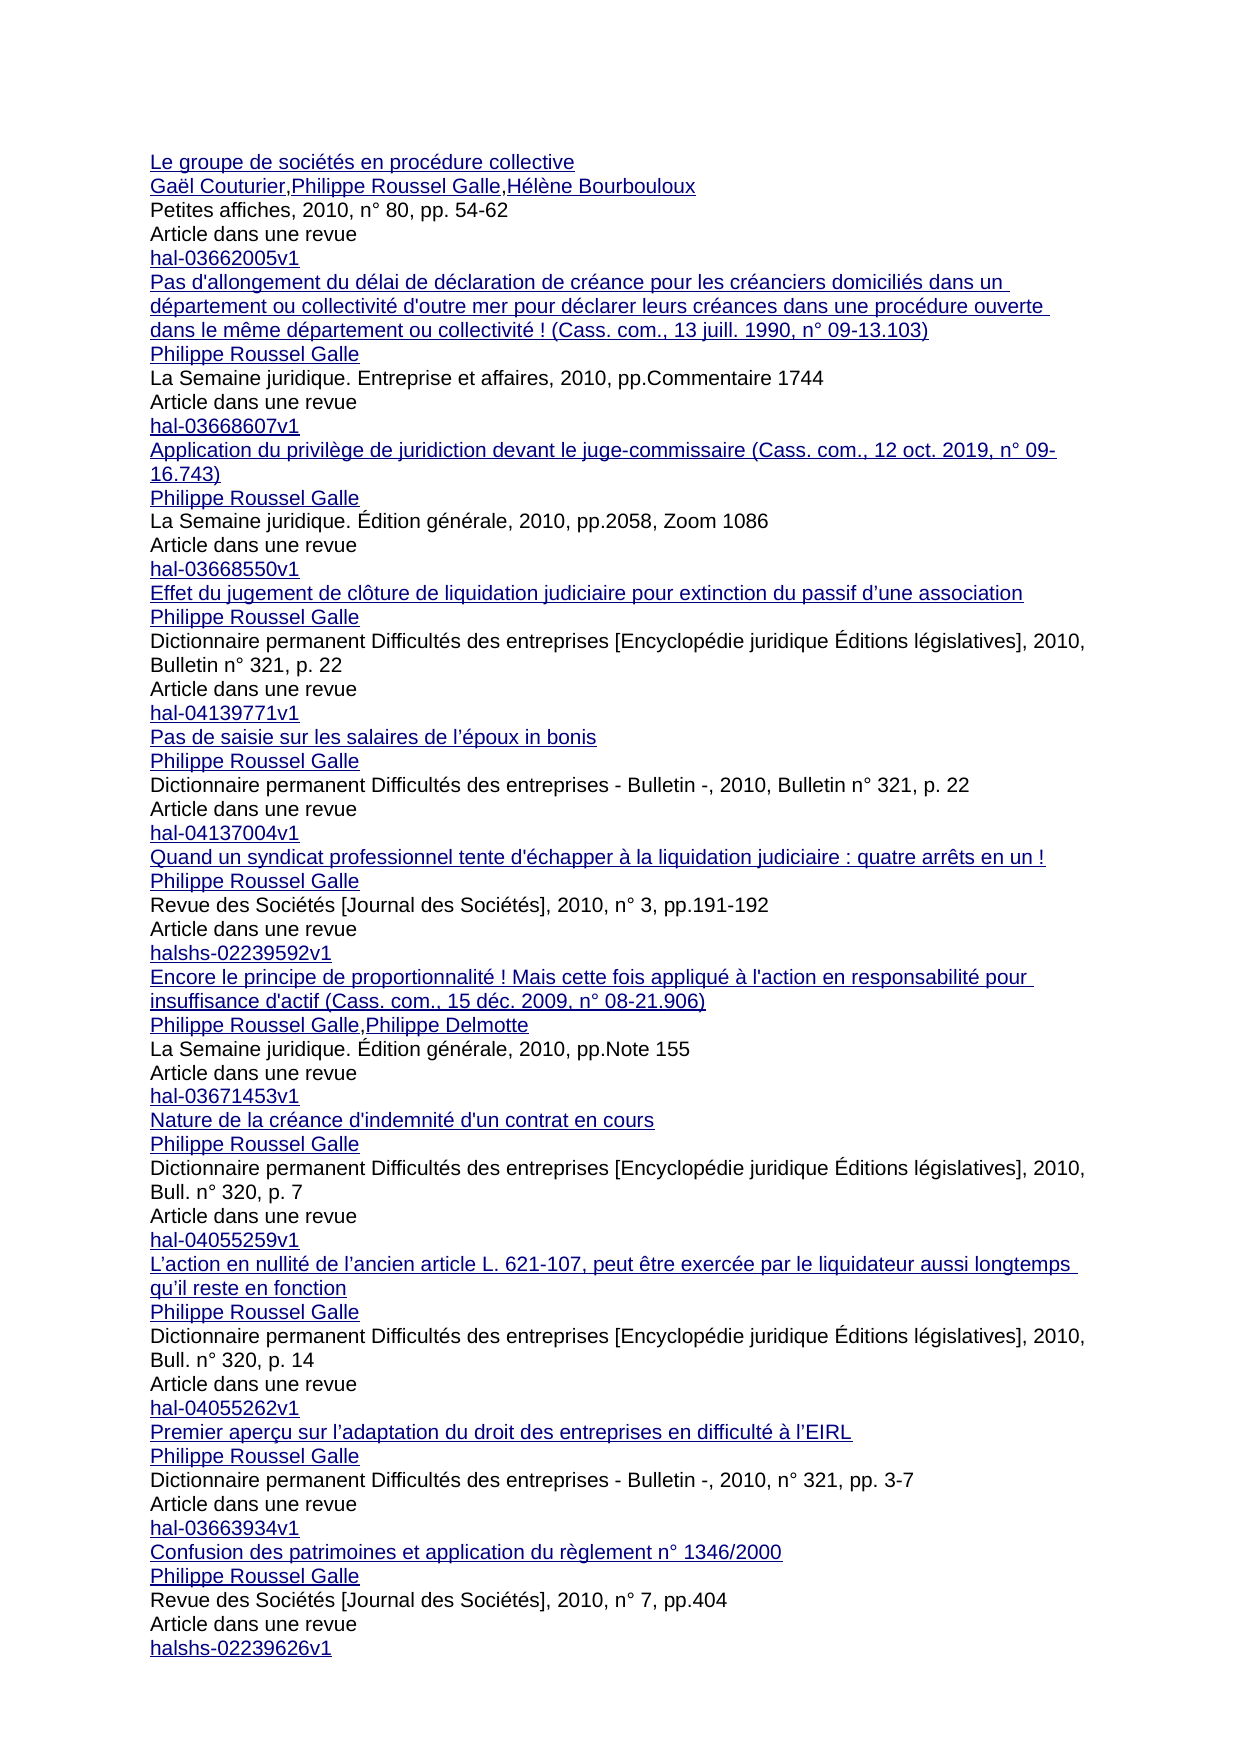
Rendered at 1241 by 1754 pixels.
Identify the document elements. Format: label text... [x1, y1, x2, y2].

table_cell Le groupe de sociétés en procédure collective Gaël Couturier,Philippe Roussel Galle,Hélène Bourbouloux Petites affiches, 2010, n° 80, pp. 54-62 Article dans une revue hal-03662005v1 [150, 150, 1090, 270]
table_cell L’action en nullité de l’ancien article L. 621-107, peut être exercée par le liquidateur aussi longtemps qu’il reste en fonction Philippe Roussel Galle Dictionnaire permanent Difficultés des entreprises [Encyclopédie juridique Éditions législatives], 2010, Bull. n° 320, p. 14 Article dans une revue hal-04055262v1 [150, 1252, 1090, 1420]
table_cell Premier aperçu sur l’adaptation du droit des entreprises en difficulté à l’EIRL Philippe Roussel Galle Dictionnaire permanent Difficultés des entreprises - Bulletin -, 2010, n° 321, pp. 3-7 Article dans une revue hal-03663934v1 [150, 1420, 1090, 1539]
table_cell Quand un syndicat professionnel tente d'échapper à la liquidation judiciaire : quatre arrêts en un ! Philippe Roussel Galle Revue des Sociétés [Journal des Sociétés], 2010, n° 3, pp.191-192 Article dans une revue halshs-02239592v1 [150, 845, 1090, 964]
table_cell Confusion des patrimoines et application du règlement n° 1346/2000 Philippe Roussel Galle Revue des Sociétés [Journal des Sociétés], 2010, n° 7, pp.404 Article dans une revue halshs-02239626v1 [150, 1540, 1090, 1659]
table_cell Effet du jugement de clôture de liquidation judiciaire pour extinction du passif d’une association Philippe Roussel Galle Dictionnaire permanent Difficultés des entreprises [Encyclopédie juridique Éditions législatives], 2010, Bulletin n° 321, p. 22 Article dans une revue hal-04139771v1 [150, 581, 1090, 725]
table_cell Nature de la créance d'indemnité d'un contrat en cours Philippe Roussel Galle Dictionnaire permanent Difficultés des entreprises [Encyclopédie juridique Éditions législatives], 2010, Bull. n° 320, p. 7 Article dans une revue hal-04055259v1 [150, 1108, 1090, 1252]
table_cell Pas de saisie sur les salaires de l’époux in bonis Philippe Roussel Galle Dictionnaire permanent Difficultés des entreprises - Bulletin -, 2010, Bulletin n° 321, p. 22 Article dans une revue hal-04137004v1 [150, 725, 1090, 845]
table_cell Encore le principe de proportionnalité ! Mais cette fois appliqué à l'action en responsabilité pour insuffisance d'actif (Cass. com., 15 déc. 2009, n° 08-21.906) Philippe Roussel Galle,Philippe Delmotte La Semaine juridique. Édition générale, 2010, pp.Note 155 Article dans une revue hal-03671453v1 [150, 965, 1090, 1108]
table_cell Application du privilège de juridiction devant le juge-commissaire (Cass. com., 12 oct. 2019, n° 09-16.743) Philippe Roussel Galle La Semaine juridique. Édition générale, 2010, pp.2058, Zoom 1086 Article dans une revue hal-03668550v1 [150, 438, 1090, 581]
table_cell Pas d'allongement du délai de déclaration de créance pour les créanciers domiciliés dans un département ou collectivité d'outre mer pour déclarer leurs créances dans une procédure ouverte dans le même département ou collectivité ! (Cass. com., 13 juill. 1990, n° 09-13.103) Philippe Roussel Galle La Semaine juridique. Entreprise et affaires, 2010, pp.Commentaire 1744 Article dans une revue hal-03668607v1 [150, 270, 1090, 437]
